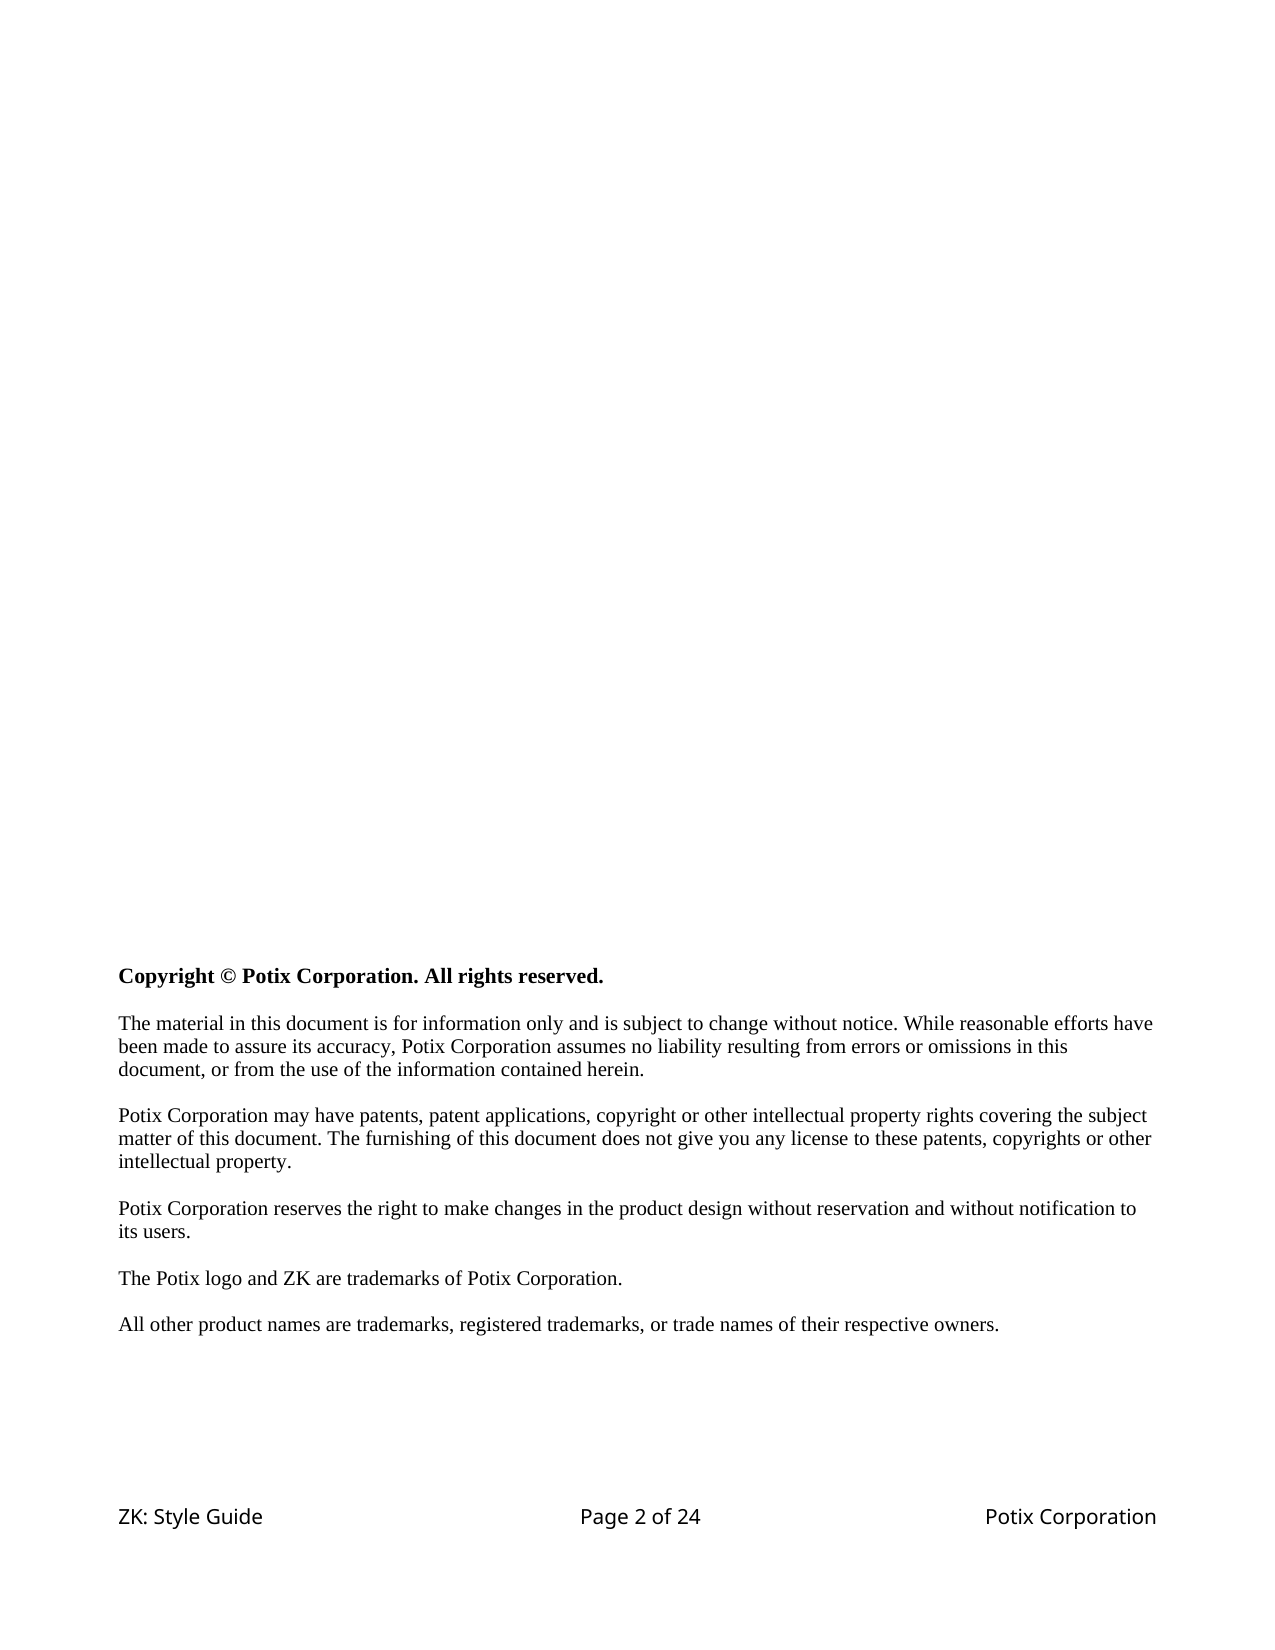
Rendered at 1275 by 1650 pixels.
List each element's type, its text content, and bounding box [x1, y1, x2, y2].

text Copyright © Potix Corporation. All rights reserved. [118, 963, 1157, 988]
text The material in this document is for information only and is subject to change without notice. While reasonable efforts have been made to assure its accuracy, Potix Corporation assumes no liability resulting from errors or omissions in this document, or from the use of the information contained herein. [118, 1011, 1157, 1081]
text Potix Corporation reserves the right to make changes in the product design without reservation and without notification to its users. [118, 1197, 1157, 1243]
text Potix Corporation may have patents, patent applications, copyright or other intellectual property rights covering the subject matter of this document. The furnishing of this document does not give you any license to these patents, copyrights or other intellectual property. [118, 1104, 1157, 1173]
text The Potix logo and ZK are trademarks of Potix Corporation. [118, 1267, 1157, 1289]
text All other product names are trademarks, registered trademarks, or trade names of their respective owners. [118, 1313, 1157, 1336]
